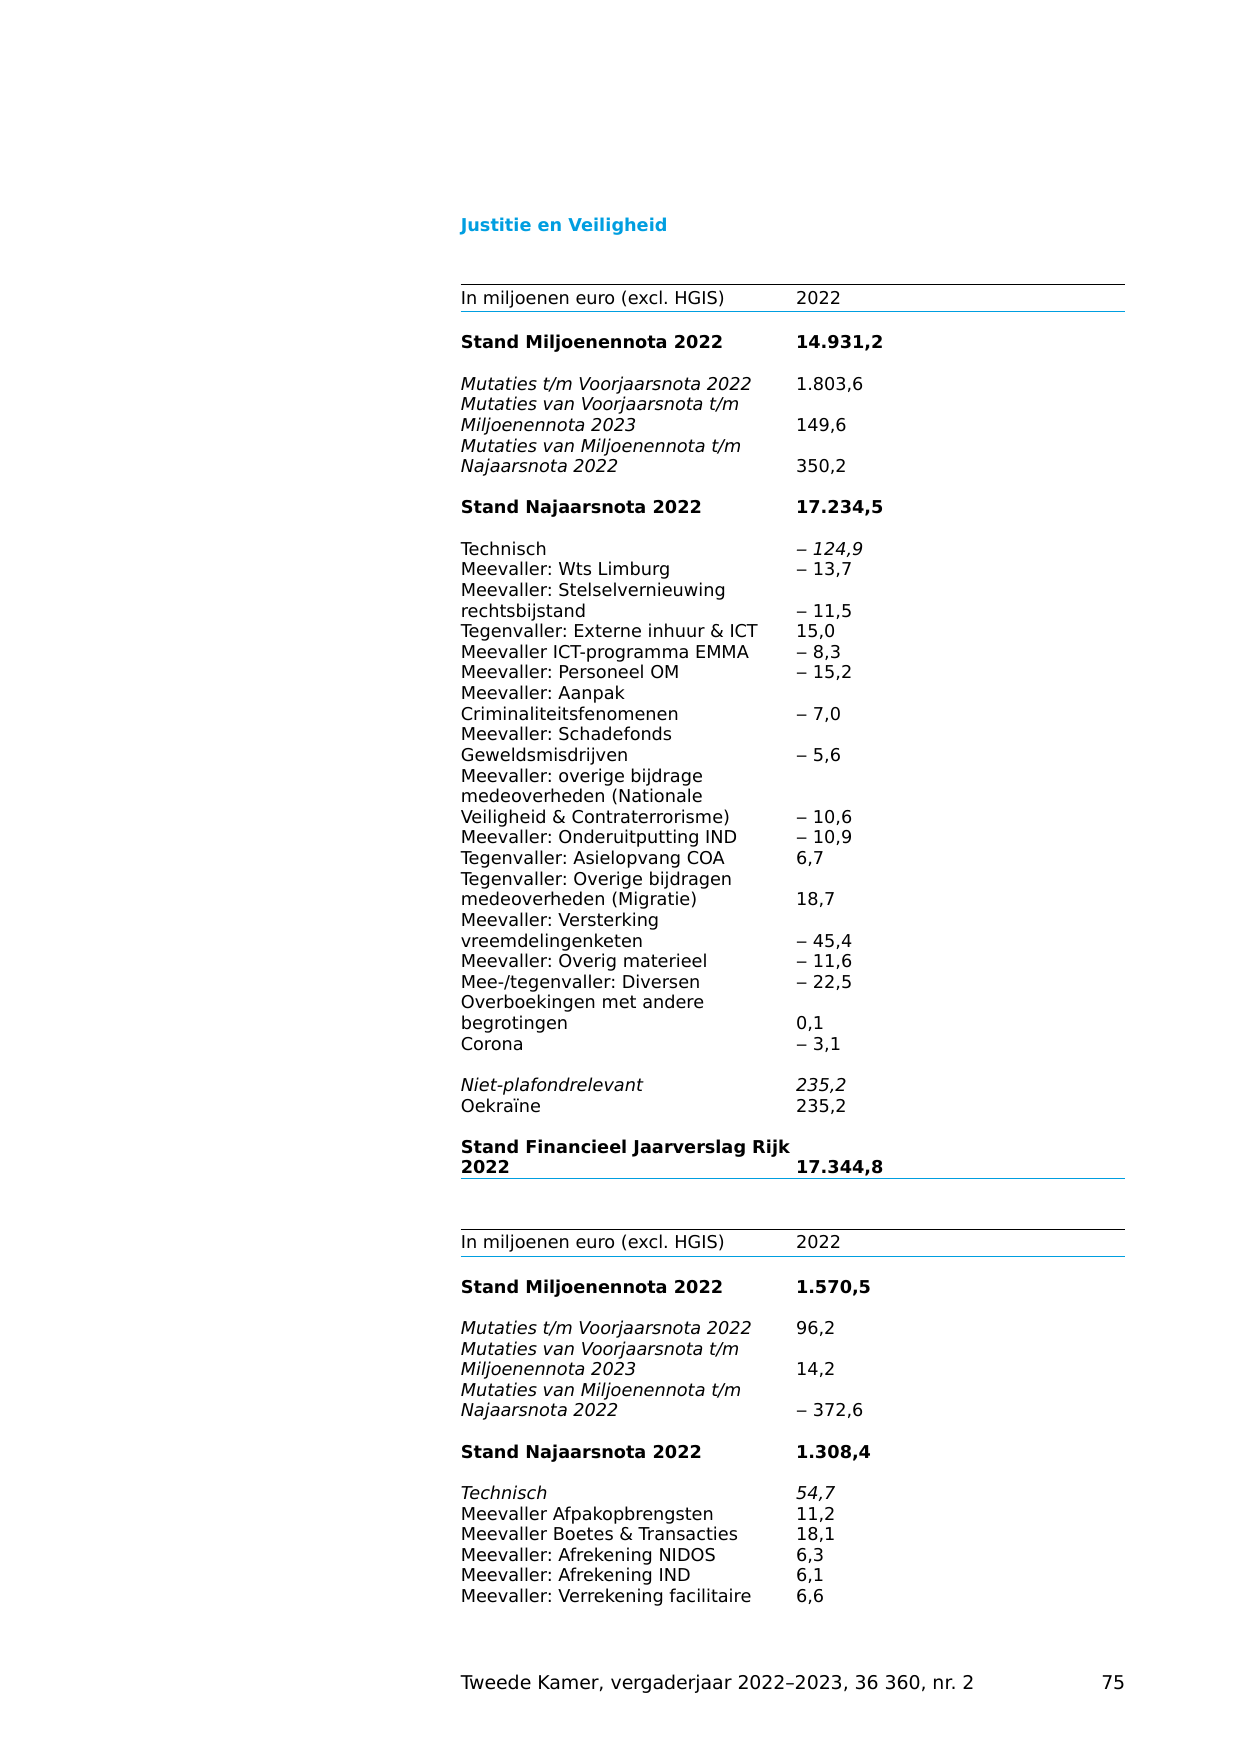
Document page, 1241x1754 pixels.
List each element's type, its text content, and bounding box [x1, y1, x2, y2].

table_cell Meevaller: overige bijdrage medeoverheden (Nationale Veiligheid & Contraterrorisme) [461, 766, 793, 827]
table_cell [793, 1297, 1125, 1318]
table_cell Stand Miljoenennota 2022 [461, 333, 793, 353]
table_cell [461, 1297, 793, 1318]
table_cell Meevaller: Wts Limburg [461, 559, 793, 580]
table_cell Stand Financieel Jaarverslag Rijk 2022 [461, 1137, 793, 1178]
table_cell 14,2 [793, 1339, 1125, 1380]
table_cell [793, 312, 1125, 332]
table_cell Meevaller: Verrekening facilitaire [461, 1586, 793, 1607]
table_cell [793, 1421, 1125, 1442]
table_cell Mutaties van Miljoenennota t/m Najaarsnota 2022 [461, 1380, 793, 1421]
table_cell 149,6 [793, 394, 1125, 436]
table_cell ‒ 22,5 [793, 972, 1125, 992]
table_cell Stand Miljoenennota 2022 [461, 1277, 793, 1297]
table_cell Tegenvaller: Asielopvang COA [461, 848, 793, 869]
table_cell [461, 477, 793, 497]
table_cell ‒ 13,7 [793, 559, 1125, 580]
table_cell 17.344,8 [793, 1137, 1125, 1178]
table_cell Meevaller: Versterking vreemdelingenketen [461, 910, 793, 951]
table_cell Technisch [461, 539, 793, 559]
table_cell [461, 353, 793, 374]
table_cell [793, 1462, 1125, 1483]
table_cell ‒ 124,9 [793, 539, 1125, 559]
table_cell ‒ 11,6 [793, 951, 1125, 972]
table_cell 235,2 [793, 1096, 1125, 1116]
table_cell 15,0 [793, 621, 1125, 642]
table_cell 6,1 [793, 1565, 1125, 1586]
table_cell 2022 [793, 1230, 1125, 1256]
table_cell ‒ 45,4 [793, 910, 1125, 951]
table_cell Meevaller: Stelselvernieuwing rechtsbijstand [461, 580, 793, 621]
table_cell ‒ 8,3 [793, 642, 1125, 662]
table_cell 1.308,4 [793, 1442, 1125, 1462]
table_cell Mee-/tegenvaller: Diversen [461, 972, 793, 992]
table_cell Technisch [461, 1483, 793, 1503]
table_cell Mutaties van Voorjaarsnota t/m Miljoenennota 2023 [461, 394, 793, 436]
table_cell Oekraïne [461, 1096, 793, 1116]
table_cell Meevaller Afpakopbrengsten [461, 1504, 793, 1524]
table_cell In miljoenen euro (excl. HGIS) [461, 1230, 793, 1256]
table_cell 235,2 [793, 1075, 1125, 1096]
table_cell Overboekingen met andere begrotingen [461, 993, 793, 1034]
table_cell 18,7 [793, 869, 1125, 910]
table_cell Mutaties van Miljoenennota t/m Najaarsnota 2022 [461, 436, 793, 477]
table_cell Meevaller: Onderuitputting IND [461, 828, 793, 848]
table_cell Mutaties t/m Voorjaarsnota 2022 [461, 1318, 793, 1338]
table_cell Mutaties t/m Voorjaarsnota 2022 [461, 374, 793, 394]
table_cell Meevaller: Overig materieel [461, 951, 793, 972]
table_cell 1.803,6 [793, 374, 1125, 394]
table_cell 6,3 [793, 1545, 1125, 1565]
table_cell Meevaller: Personeel OM [461, 663, 793, 683]
table_cell 0,1 [793, 993, 1125, 1034]
table_cell [793, 518, 1125, 539]
table_cell 1.570,5 [793, 1277, 1125, 1297]
title Justitie en Veiligheid [461, 213, 1125, 236]
table_cell 14.931,2 [793, 333, 1125, 353]
table_cell 54,7 [793, 1483, 1125, 1503]
table_cell Corona [461, 1034, 793, 1054]
table_cell 18,1 [793, 1524, 1125, 1545]
table_cell 6,7 [793, 848, 1125, 869]
table_cell [461, 312, 793, 332]
table_cell ‒ 372,6 [793, 1380, 1125, 1421]
table_cell ‒ 10,9 [793, 828, 1125, 848]
table_cell In miljoenen euro (excl. HGIS) [461, 285, 793, 311]
table_cell 96,2 [793, 1318, 1125, 1338]
table_header VI JUSTITIE EN VEILIGHEID: UITGAVEN [461, 259, 1125, 284]
table_cell Meevaller ICT-programma EMMA [461, 642, 793, 662]
table_cell ‒ 10,6 [793, 766, 1125, 827]
table_cell Meevaller: Aanpak Criminaliteitsfenomenen [461, 683, 793, 724]
table_cell [793, 1257, 1125, 1277]
table_cell Meevaller Boetes & Transacties [461, 1524, 793, 1545]
table_cell Meevaller: Afrekening NIDOS [461, 1545, 793, 1565]
table_cell Meevaller: Afrekening IND [461, 1565, 793, 1586]
table_cell ‒ 11,5 [793, 580, 1125, 621]
table_cell Tegenvaller: Externe inhuur & ICT [461, 621, 793, 642]
table_cell 17.234,5 [793, 498, 1125, 518]
table_cell [793, 477, 1125, 497]
table_cell Mutaties van Voorjaarsnota t/m Miljoenennota 2023 [461, 1339, 793, 1380]
table_cell [461, 518, 793, 539]
table_cell [461, 1257, 793, 1277]
table_cell [793, 353, 1125, 374]
table_cell Niet-plafondrelevant [461, 1075, 793, 1096]
table_cell [793, 1116, 1125, 1137]
table_cell 11,2 [793, 1504, 1125, 1524]
table_cell ‒ 3,1 [793, 1034, 1125, 1054]
table_cell ‒ 7,0 [793, 683, 1125, 724]
table_cell [461, 1054, 793, 1075]
table_cell ‒ 15,2 [793, 663, 1125, 683]
table_cell [461, 1421, 793, 1442]
table_cell 350,2 [793, 436, 1125, 477]
table_cell 6,6 [793, 1586, 1125, 1607]
table_cell Tegenvaller: Overige bijdragen medeoverheden (Migratie) [461, 869, 793, 910]
table_cell Stand Najaarsnota 2022 [461, 1442, 793, 1462]
table_header VI JUSTITIE EN VEILIGHEID: NIET-BELASTINGONTVANGSTEN [461, 1204, 1125, 1228]
table_cell Stand Najaarsnota 2022 [461, 498, 793, 518]
table_cell Meevaller: Schadefonds Geweldsmisdrijven [461, 724, 793, 766]
table_cell [793, 1054, 1125, 1075]
table_cell [461, 1462, 793, 1483]
table_cell ‒ 5,6 [793, 724, 1125, 766]
table_cell [461, 1116, 793, 1137]
table_cell 2022 [793, 285, 1125, 311]
